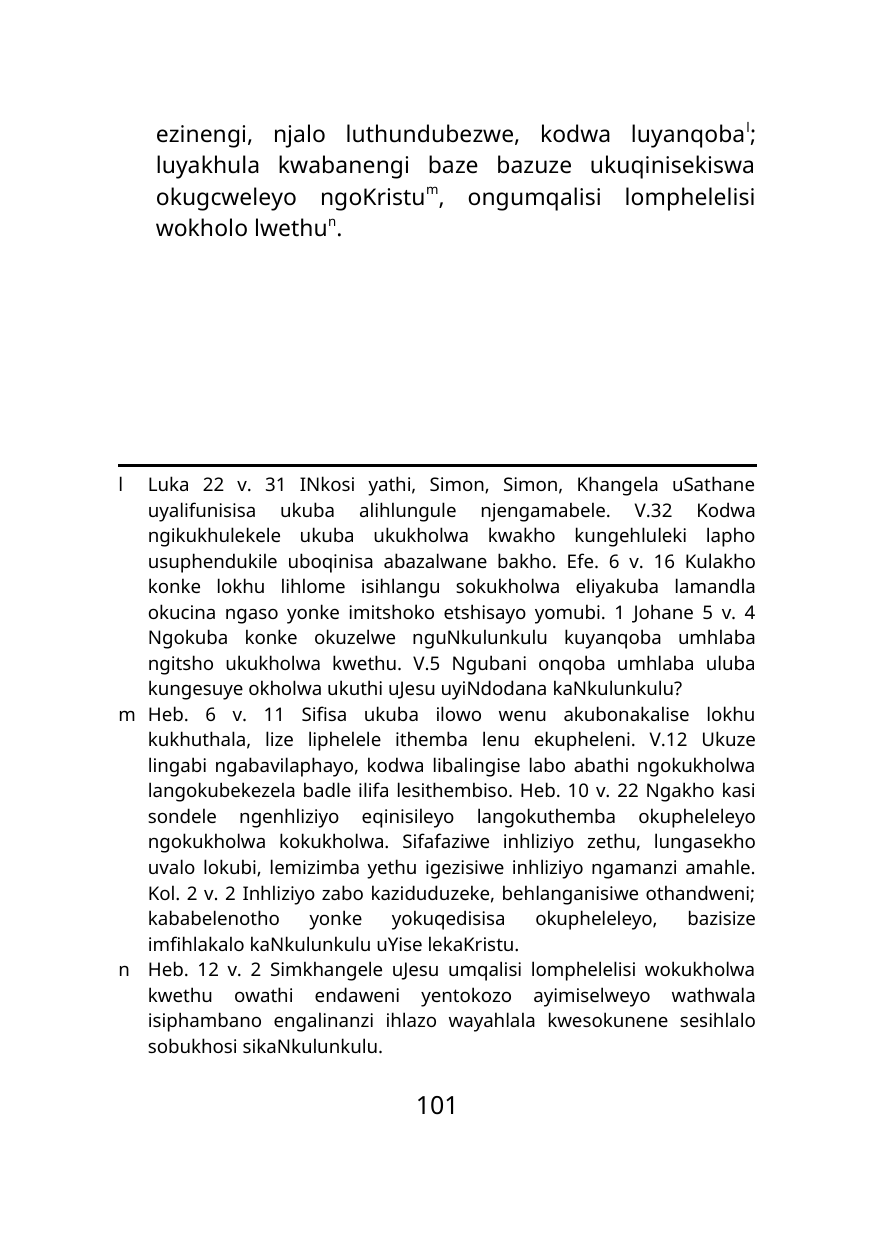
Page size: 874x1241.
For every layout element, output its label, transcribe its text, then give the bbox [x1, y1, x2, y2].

list Luka 22 v. 31 INkosi yathi, Simon, Simon, Khangela uSathane uyalifunisisa ukuba alihlungule njengamabele. V.32 Kodwa ngikukhulekele ukuba ukukholwa kwakho kungehluleki lapho usuphendukile uboqinisa abazalwane bakho. Efe. 6 v. 16 Kulakho konke lokhu lihlome isihlangu sokukholwa eliyakuba lamandla okucina ngaso yonke imitshoko etshisayo yomubi. 1 Johane 5 v. 4 Ngokuba konke okuzelwe nguNkulunkulu kuyanqoba umhlaba ngitsho ukukholwa kwethu. V.5 Ngubani onqoba umhlaba uluba kungesuye okholwa ukuthi uJesu uyiNdodana kaNkulunkulu? [118, 472, 756, 701]
list ezinengi, njalo luthundubezwe, kodwa luyanqoba; luyakhula kwabanengi baze bazuze ukuqinisekiswa okugcweleyo ngoKristu, ongumqalisi lomphelelisi wokholo lwethu. [118, 118, 756, 243]
list Heb. 12 v. 2 Simkhangele uJesu umqalisi lomphelelisi wokukholwa kwethu owathi endaweni yentokozo ayimiselweyo wathwala isiphambano engalinanzi ihlazo wayahlala kwesokunene sesihlalo sobukhosi sikaNkulunkulu. [118, 956, 756, 1058]
list Heb. 6 v. 11 Sifisa ukuba ilowo wenu akubonakalise lokhu kukhuthala, lize liphelele ithemba lenu ekupheleni. V.12 Ukuze lingabi ngabavilaphayo, kodwa libalingise labo abathi ngokukholwa langokubekezela badle ilifa lesithembiso. Heb. 10 v. 22 Ngakho kasi sondele ngenhliziyo eqinisileyo langokuthemba okupheleleyo ngokukholwa kokukholwa. Sifafaziwe inhliziyo zethu, lungasekho uvalo lokubi, lemizimba yethu igezisiwe inhliziyo ngamanzi amahle. Kol. 2 v. 2 Inhliziyo zabo kaziduduzeke, behlanganisiwe othandweni; kababelenotho yonke yokuqedisisa okupheleleyo, bazisize imfihlakalo kaNkulunkulu uYise lekaKristu. [118, 701, 756, 956]
